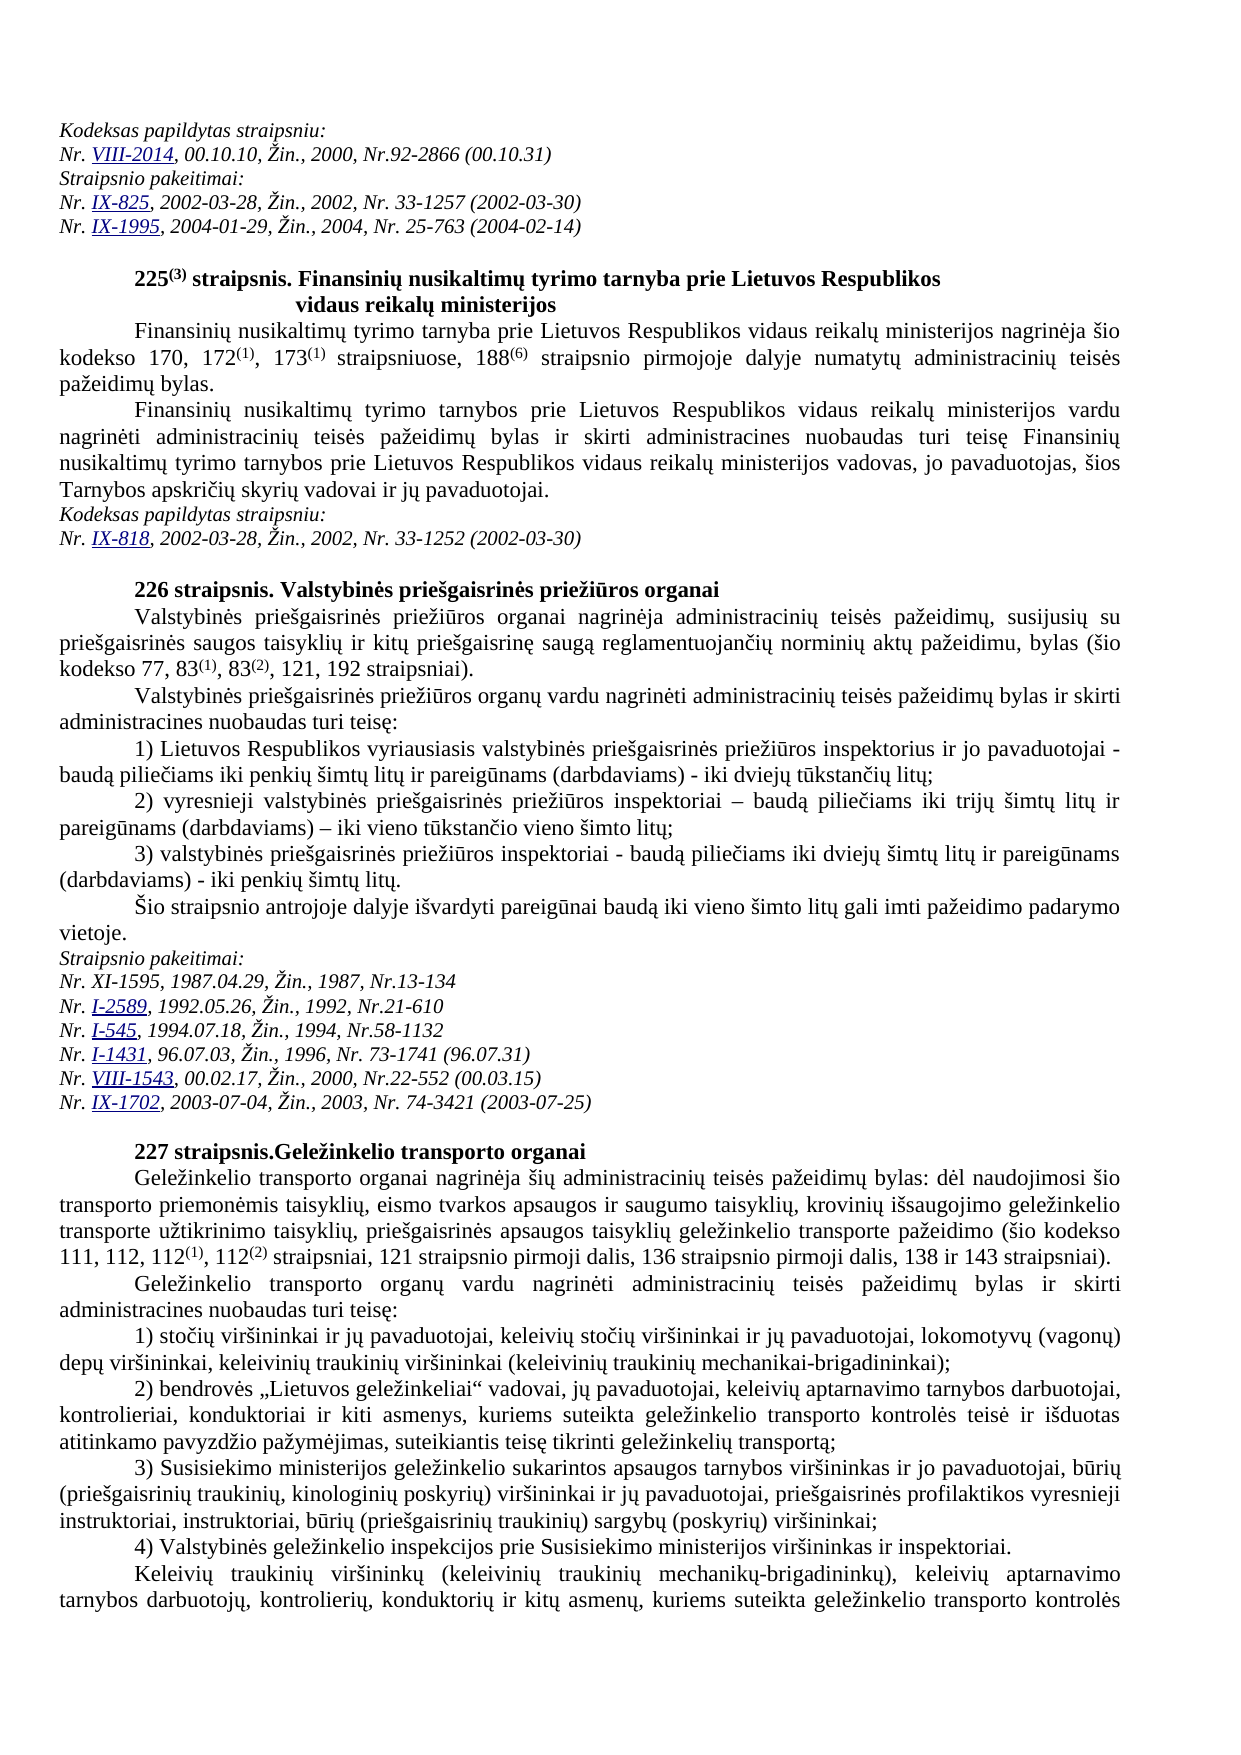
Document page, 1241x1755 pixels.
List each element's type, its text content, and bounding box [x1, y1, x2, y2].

text Nr. XI-1595, 1987.04.29, Žin., 1987, Nr.13-134 [59, 969, 1122, 993]
text Nr. IX-1995, 2004-01-29, Žin., 2004, Nr. 25-763 (2004-02-14) [59, 214, 1122, 238]
text Nr. VIII-1543, 00.02.17, Žin., 2000, Nr.22-552 (00.03.15) [59, 1066, 1122, 1090]
text Valstybinės priešgaisrinės priežiūros organų vardu nagrinėti administracinių teisės pažeidimų bylas ir skirti administracines nuobaudas turi teisę: [59, 682, 1122, 734]
text Nr. IX-825, 2002-03-28, Žin., 2002, Nr. 33-1257 (2002-03-30) [59, 190, 1122, 214]
text Nr. I-1431, 96.07.03, Žin., 1996, Nr. 73-1741 (96.07.31) [59, 1042, 1122, 1066]
text Nr. I-545, 1994.07.18, Žin., 1994, Nr.58-1132 [59, 1018, 1122, 1042]
text 2) vyresnieji valstybinės priešgaisrinės priežiūros inspektoriai – baudą piliečiams iki trijų šimtų litų ir pareigūnams (darbdaviams) – iki vieno tūkstančio vieno šimto litų; [59, 787, 1122, 840]
text 1) Lietuvos Respublikos vyriausiasis valstybinės priešgaisrinės priežiūros inspektorius ir jo pavaduotojai - baudą piliečiams iki penkių šimtų litų ir pareigūnams (darbdaviams) - iki dviejų tūkstančių litų; [59, 734, 1122, 787]
text Valstybinės priešgaisrinės priežiūros organai nagrinėja administracinių teisės pažeidimų, susijusių su priešgaisrinės saugos taisyklių ir kitų priešgaisrinę saugą reglamentuojančių norminių aktų pažeidimu, bylas (šio kodekso 77, 83(1), 83(2), 121, 192 straipsniai). [59, 603, 1122, 682]
text Straipsnio pakeitimai: [59, 945, 1122, 969]
text 4) Valstybinės geležinkelio inspekcijos prie Susisiekimo ministerijos viršininkas ir inspektoriai. [59, 1533, 1122, 1559]
text Finansinių nusikaltimų tyrimo tarnyba prie Lietuvos Respublikos vidaus reikalų ministerijos nagrinėja šio kodekso 170, 172(1), 173(1) straipsniuose, 188(6) straipsnio pirmojoje dalyje numatytų administracinių teisės pažeidimų bylas. [59, 317, 1121, 397]
text 225(3) straipsnis. Finansinių nusikaltimų tyrimo tarnyba prie Lietuvos Respublikos [134, 265, 1121, 291]
text 2) bendrovės „Lietuvos geležinkeliai“ vadovai, jų pavaduotojai, keleivių aptarnavimo tarnybos darbuotojai, kontrolieriai, konduktoriai ir kiti asmenys, kuriems suteikta geležinkelio transporto kontrolės teisė ir išduotas atitinkamo pavyzdžio pažymėjimas, suteikiantis teisę tikrinti geležinkelių transportą; [59, 1375, 1122, 1454]
text Nr. I-2589, 1992.05.26, Žin., 1992, Nr.21-610 [59, 993, 1122, 1018]
text Finansinių nusikaltimų tyrimo tarnybos prie Lietuvos Respublikos vidaus reikalų ministerijos vardu nagrinėti administracinių teisės pažeidimų bylas ir skirti administracines nuobaudas turi teisę Finansinių nusikaltimų tyrimo tarnybos prie Lietuvos Respublikos vidaus reikalų ministerijos vadovas, jo pavaduotojas, šios Tarnybos apskričių skyrių vadovai ir jų pavaduotojai. [59, 397, 1122, 502]
text 226 straipsnis. Valstybinės priešgaisrinės priežiūros organai [59, 576, 1122, 603]
text vidaus reikalų ministerijos [295, 291, 1121, 317]
text Straipsnio pakeitimai: [59, 166, 1122, 190]
text 3) Susisiekimo ministerijos geležinkelio sukarintos apsaugos tarnybos viršininkas ir jo pavaduotojai, būrių (priešgaisrinių traukinių, kinologinių poskyrių) viršininkai ir jų pavaduotojai, priešgaisrinės profilaktikos vyresnieji instruktoriai, instruktoriai, būrių (priešgaisrinių traukinių) sargybų (poskyrių) viršininkai; [59, 1454, 1122, 1533]
text Nr. IX-1702, 2003-07-04, Žin., 2003, Nr. 74-3421 (2003-07-25) [59, 1090, 1122, 1114]
text Nr. VIII-2014, 00.10.10, Žin., 2000, Nr.92-2866 (00.10.31) [59, 142, 1122, 166]
text Kodeksas papildytas straipsniu: [59, 118, 1122, 142]
text Šio straipsnio antrojoje dalyje išvardyti pareigūnai baudą iki vieno šimto litų gali imti pažeidimo padarymo vietoje. [59, 893, 1122, 945]
text 1) stočių viršininkai ir jų pavaduotojai, keleivių stočių viršininkai ir jų pavaduotojai, lokomotyvų (vagonų) depų viršininkai, keleivinių traukinių viršininkai (keleivinių traukinių mechanikai-brigadininkai); [59, 1322, 1122, 1375]
text Geležinkelio transporto organai nagrinėja šių administracinių teisės pažeidimų bylas: dėl naudojimosi šio transporto priemonėmis taisyklių, eismo tvarkos apsaugos ir saugumo taisyklių, krovinių išsaugojimo geležinkelio transporte užtikrinimo taisyklių, priešgaisrinės apsaugos taisyklių geležinkelio transporte pažeidimo (šio kodekso 111, 112, 112(1), 112(2) straipsniai, 121 straipsnio pirmoji dalis, 136 straipsnio pirmoji dalis, 138 ir 143 straipsniai). [59, 1164, 1122, 1270]
text 227 straipsnis.Geležinkelio transporto organai [59, 1138, 1122, 1164]
text 3) valstybinės priešgaisrinės priežiūros inspektoriai - baudą piliečiams iki dviejų šimtų litų ir pareigūnams (darbdaviams) - iki penkių šimtų litų. [59, 840, 1122, 893]
text Keleivių traukinių viršininkų (keleivinių traukinių mechanikų-brigadininkų), keleivių aptarnavimo tarnybos darbuotojų, kontrolierių, konduktorių ir kitų asmenų, kuriems suteikta geležinkelio transporto kontrolės [59, 1559, 1122, 1612]
text Nr. IX-818, 2002-03-28, Žin., 2002, Nr. 33-1252 (2002-03-30) [59, 526, 1122, 550]
text Kodeksas papildytas straipsniu: [59, 502, 1122, 526]
text Geležinkelio transporto organų vardu nagrinėti administracinių teisės pažeidimų bylas ir skirti administracines nuobaudas turi teisę: [59, 1270, 1122, 1322]
